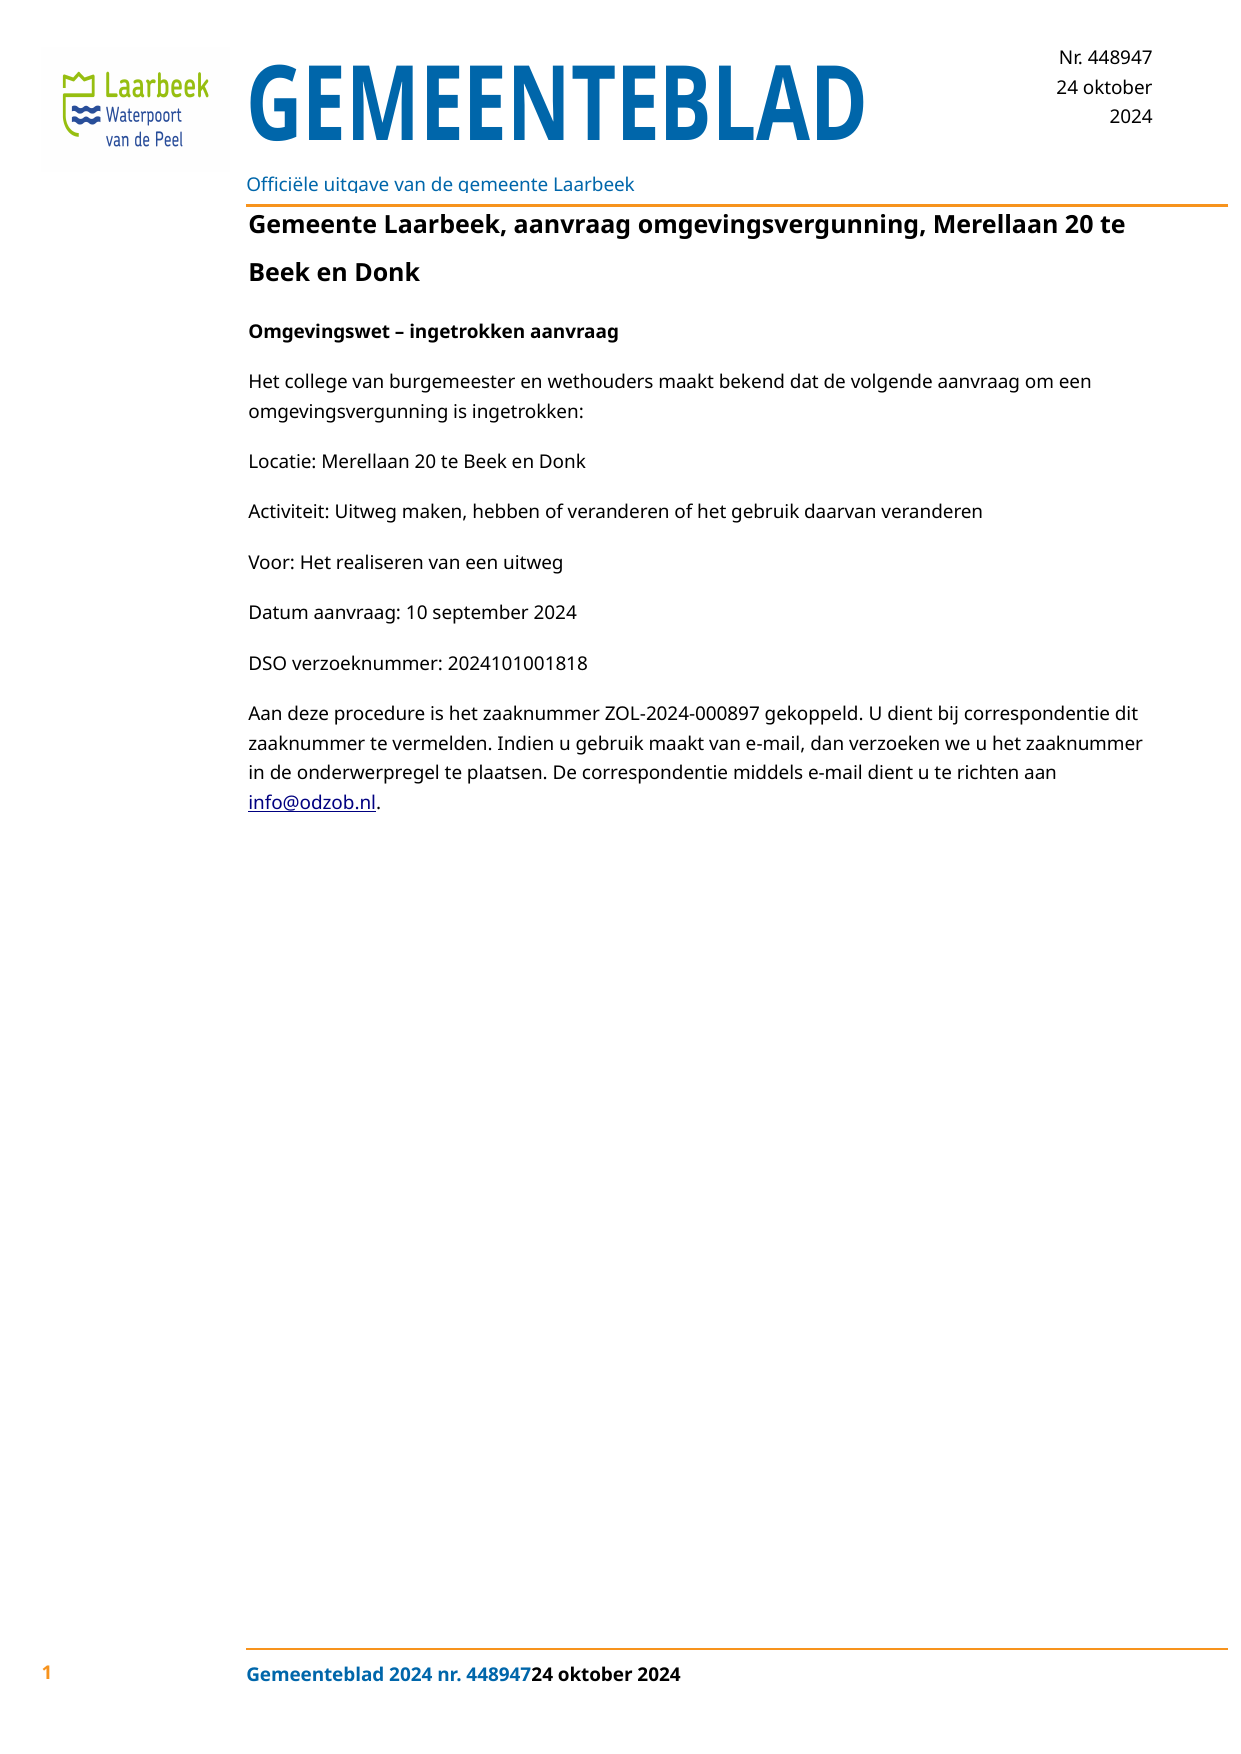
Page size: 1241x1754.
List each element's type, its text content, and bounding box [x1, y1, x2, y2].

text Activiteit: Uitweg maken, hebben of veranderen of het gebruik daarvan veranderen [248, 499, 1152, 524]
text Het college van burgemeester en wethouders maakt bekend dat de volgende aanvraag om een omgevingsvergunning is ingetrokken: [248, 368, 1152, 424]
text DSO verzoeknummer: 2024101001818 [248, 650, 1152, 676]
text Gemeente Laarbeek, aanvraag omgevingsvergunning, Merellaan 20 te Beek en Donk [248, 207, 1152, 288]
text Omgevingswet – ingetrokken aanvraag [248, 318, 1152, 344]
text Aan deze procedure is het zaaknummer ZOL-2024-000897 gekoppeld. U dient bij correspondentie dit zaaknummer te vermelden. Indien u gebruik maakt van e-mail, dan verzoeken we u het zaaknummer in de onderwerpregel te plaatsen. De correspondentie middels e-mail dient u te richten aan info@odzob.nl. [248, 700, 1152, 815]
picture [41, 47, 231, 172]
text Locatie: Merellaan 20 te Beek en Donk [248, 448, 1152, 474]
text Datum aanvraag: 10 september 2024 [248, 599, 1152, 625]
text Voor: Het realiseren van een uitweg [248, 549, 1152, 575]
